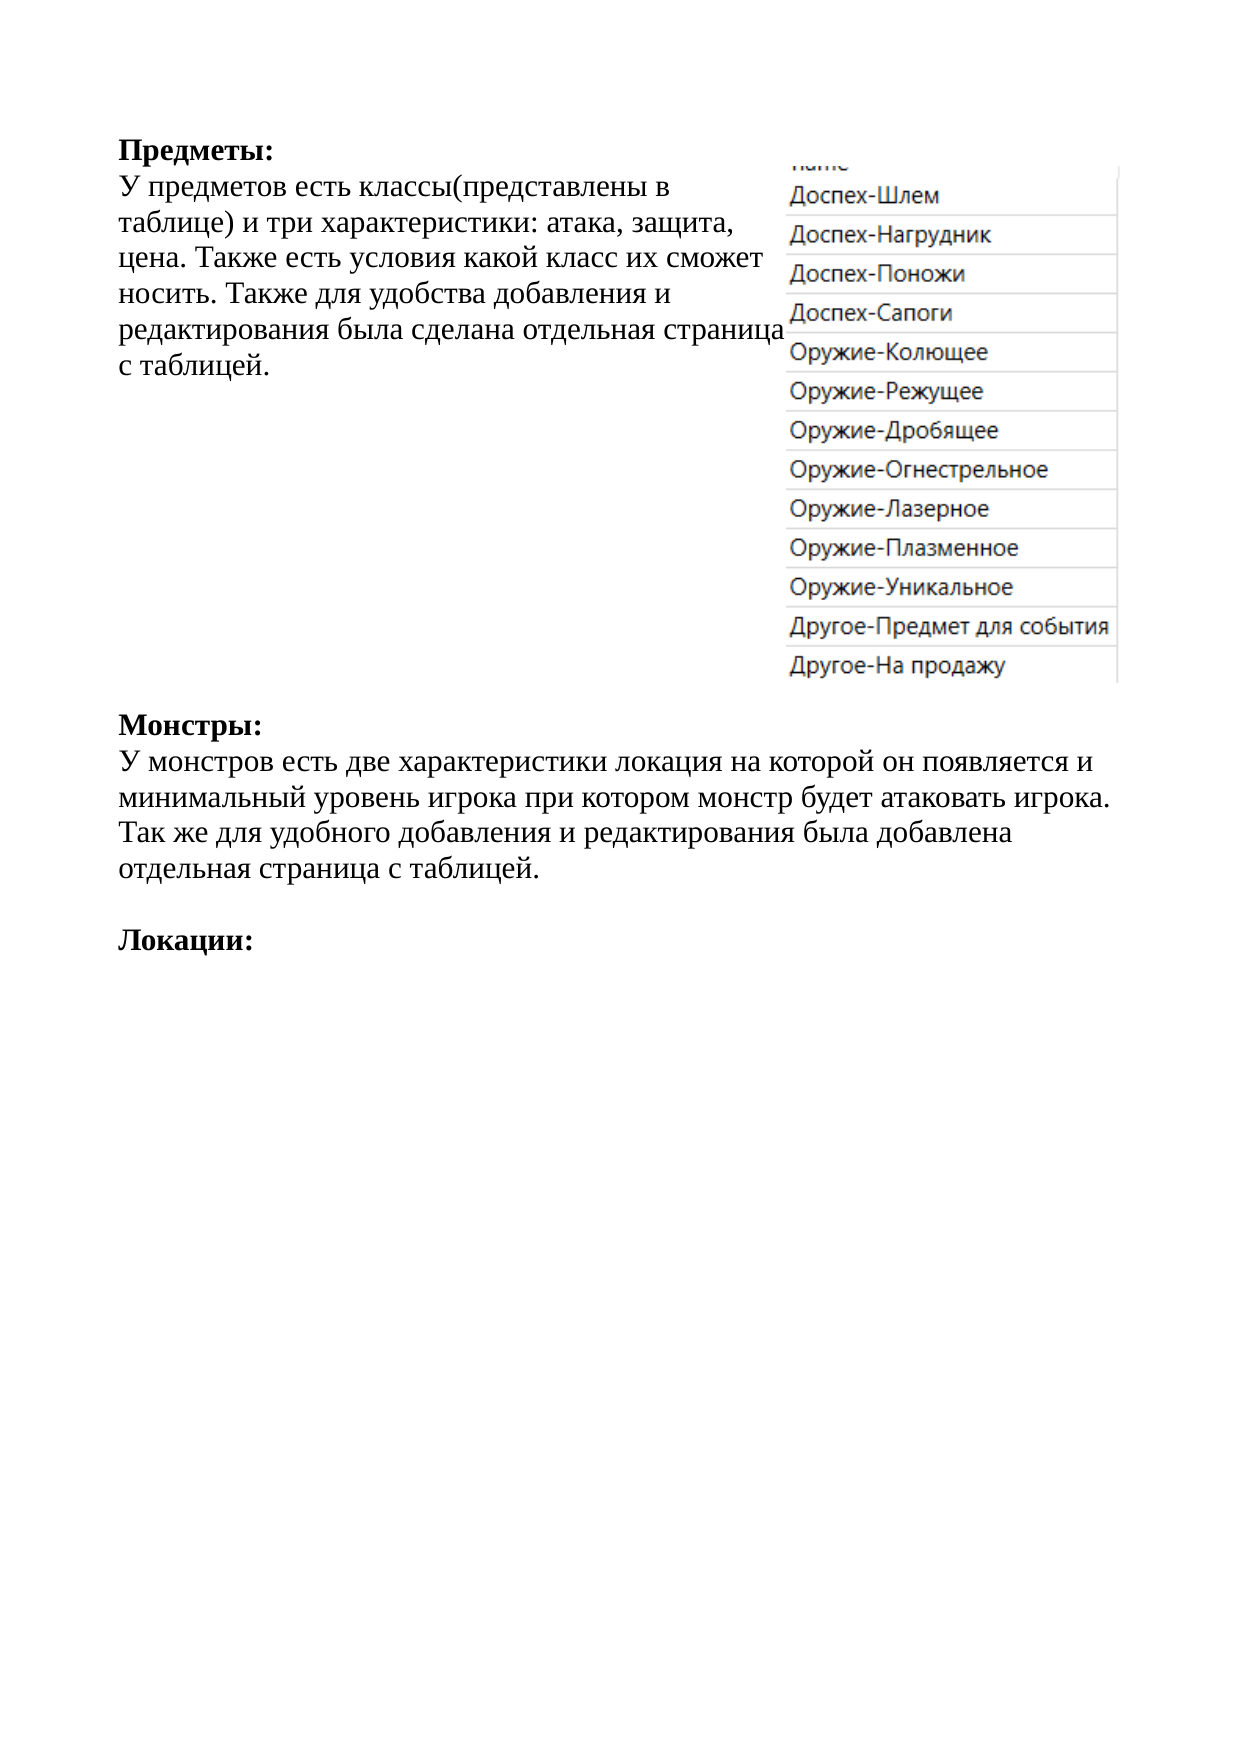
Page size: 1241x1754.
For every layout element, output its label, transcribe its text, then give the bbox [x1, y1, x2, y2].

text Локации: [118, 922, 1122, 957]
text У предметов есть классы(представлены в таблице) и три характеристики: атака, защита, цена. Также есть условия какой класс их сможет носить. Также для удобства добавления и редактирования была сделана отдельная страница с таблицей. [118, 167, 786, 382]
text Монстры: [118, 706, 1122, 742]
text У монстров есть две характеристики локация на которой он появляется и минимальный уровень игрока при котором монстр будет атаковать игрока. Так же для удобного добавления и редактирования была добавлена отдельная страница с таблицей. [118, 742, 1122, 886]
picture [786, 166, 1123, 683]
text Предметы: [118, 131, 1122, 167]
